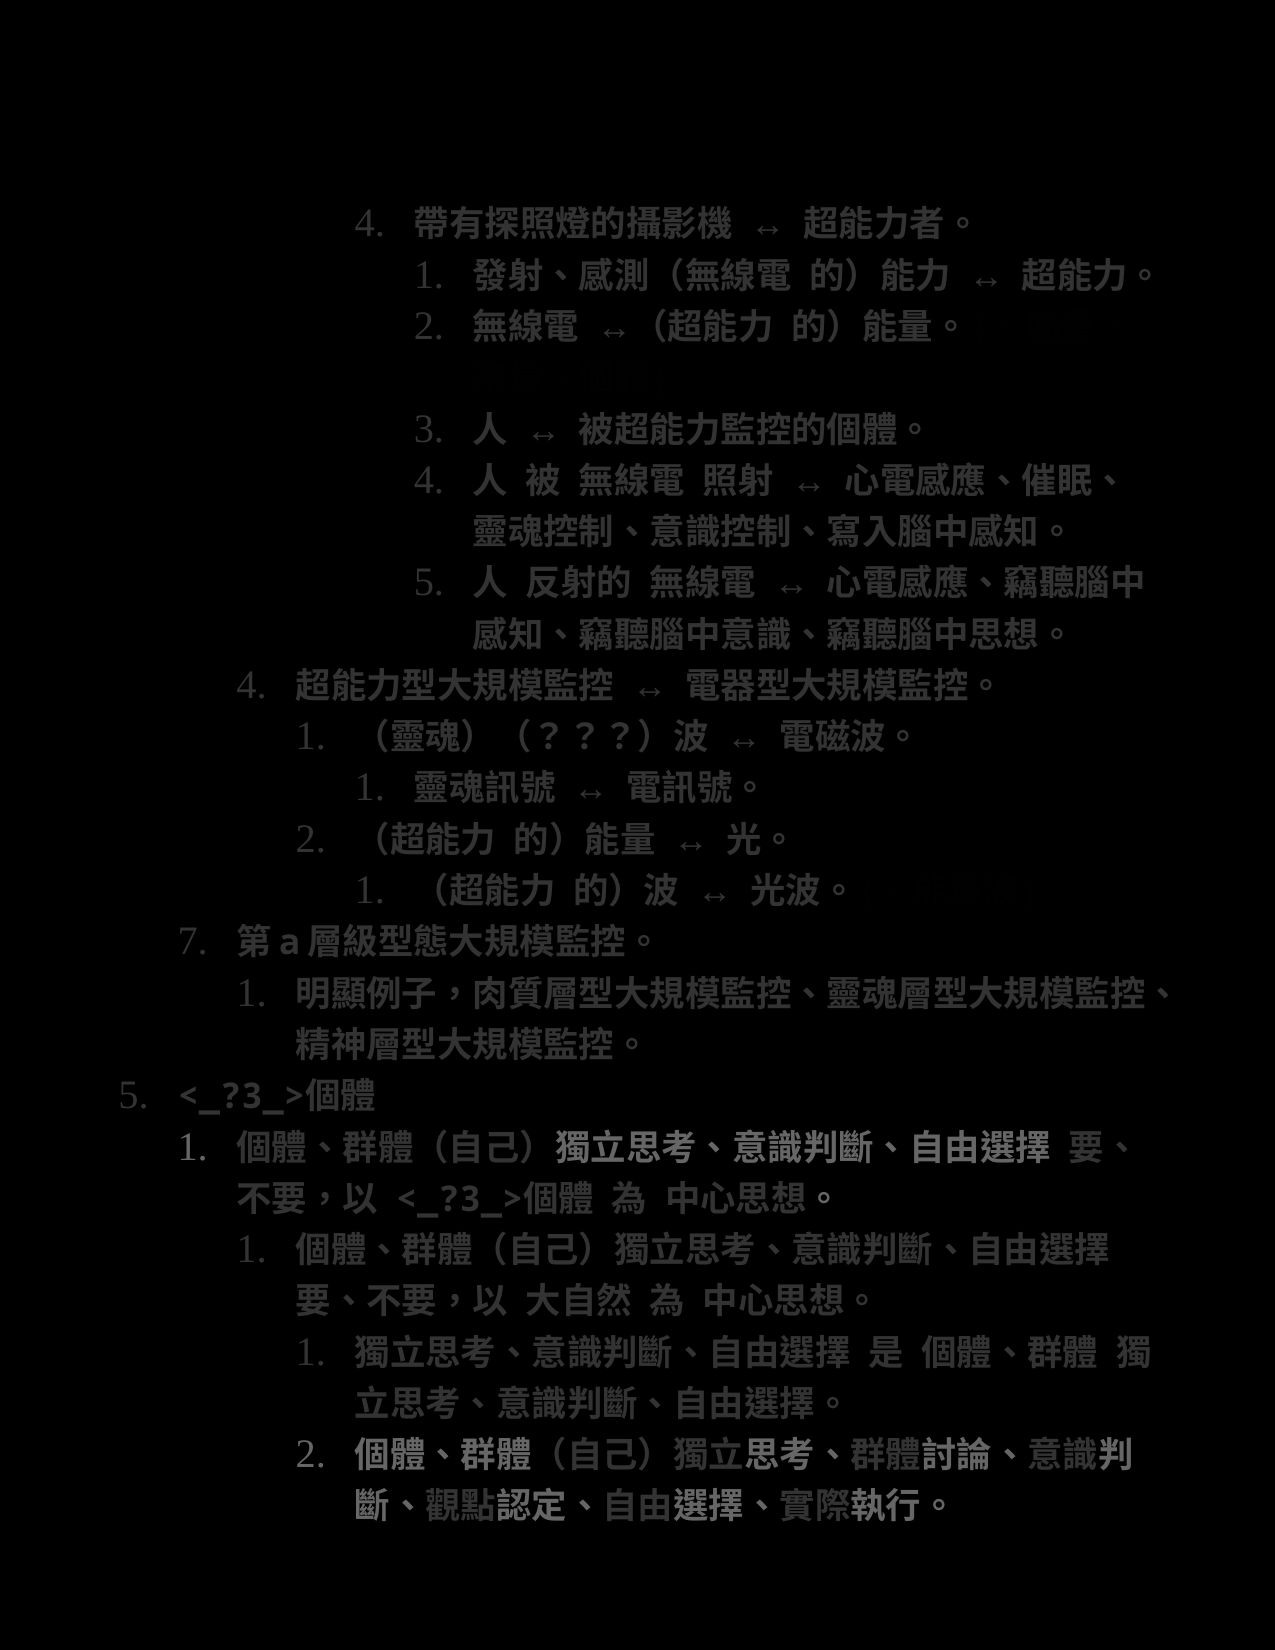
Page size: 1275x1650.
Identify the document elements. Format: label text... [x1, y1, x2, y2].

list 靈魂訊號 ↔ 電訊號。 [354, 760, 1157, 811]
list 明顯例子，肉質層型大規模監控、靈魂層型大規模監控、精神層型大規模監控。 [236, 965, 1157, 1067]
list <_?3_>個體 [118, 1067, 1157, 1119]
list 個體、群體（自己）獨立思考、意識判斷、自由選擇 要、不要，以 大自然 為 中心思想。 [236, 1221, 1157, 1324]
list 個體、群體（自己）獨立思考、意識判斷、自由選擇 要、不要，以 <_?3_>個體 為 中心思想。 [177, 1119, 1157, 1221]
list 人 被 無線電 照射 ↔ 心電感應、催眠、靈魂控制、意識控制、寫入腦中感知。 [413, 452, 1157, 555]
list （超能力 的）能量 ↔ 光。 [295, 811, 1157, 862]
list 個體、群體（自己）獨立思考、群體討論、意識判斷、觀點認定、自由選擇、實際執行。 [295, 1426, 1157, 1529]
list （超能力 的）波 ↔ 光波。{、能量波} [354, 862, 1157, 914]
list （靈魂）（？？？）波 ↔ 電磁波。 [295, 708, 1157, 760]
list 第a層級型態大規模監控。 [177, 914, 1157, 965]
list 發射、感測（無線電 的）能力 ↔ 超能力。 [413, 247, 1157, 298]
list 人 反射的 無線電 ↔ 心電感應、竊聽腦中感知、竊聽腦中意識、竊聽腦中思想。 [413, 555, 1157, 657]
list 無線電 ↔（超能力 的）能量。{、儲量、宗量、個體} [413, 298, 1157, 401]
list 超能力型大規模監控 ↔ 電器型大規模監控。 [236, 657, 1157, 708]
list 獨立思考、意識判斷、自由選擇 是 個體、群體 獨立思考、意識判斷、自由選擇。 [295, 1324, 1157, 1426]
list 帶有探照燈的攝影機 ↔ 超能力者。 [354, 196, 1157, 247]
list 人 ↔ 被超能力監控的個體。 [413, 401, 1157, 452]
